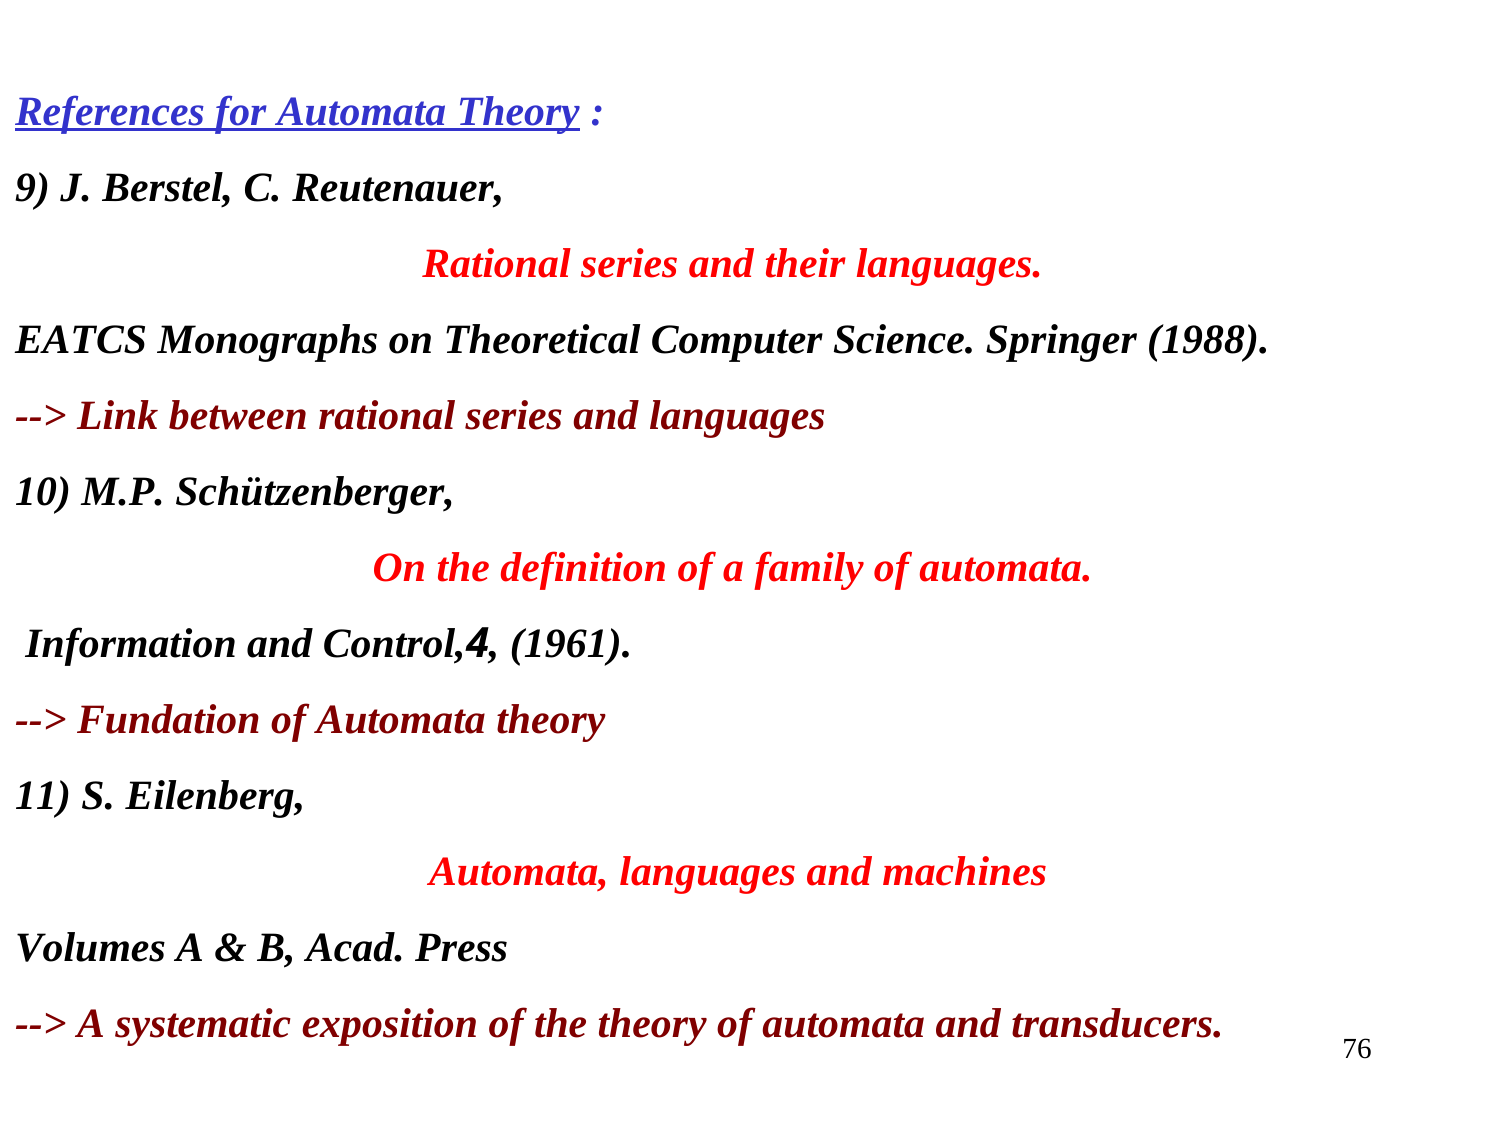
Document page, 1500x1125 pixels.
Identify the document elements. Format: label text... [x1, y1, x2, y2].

text_box References for Automata Theory : 9) J. Berstel, C. Reutenauer, Rational series and their languages. EATCS Monographs on Theoretical Computer Science. Springer (1988). --> Link between rational series and languages 10) M.P. Schützenberger, On the definition of a family of automata. Information and Control,4, (1961). --> Fundation of Automata theory 11) S. Eilenberg, Automata, languages and machines Volumes A & B, Acad. Press --> A systematic exposition of the theory of automata and transducers. [0, 76, 1477, 1054]
